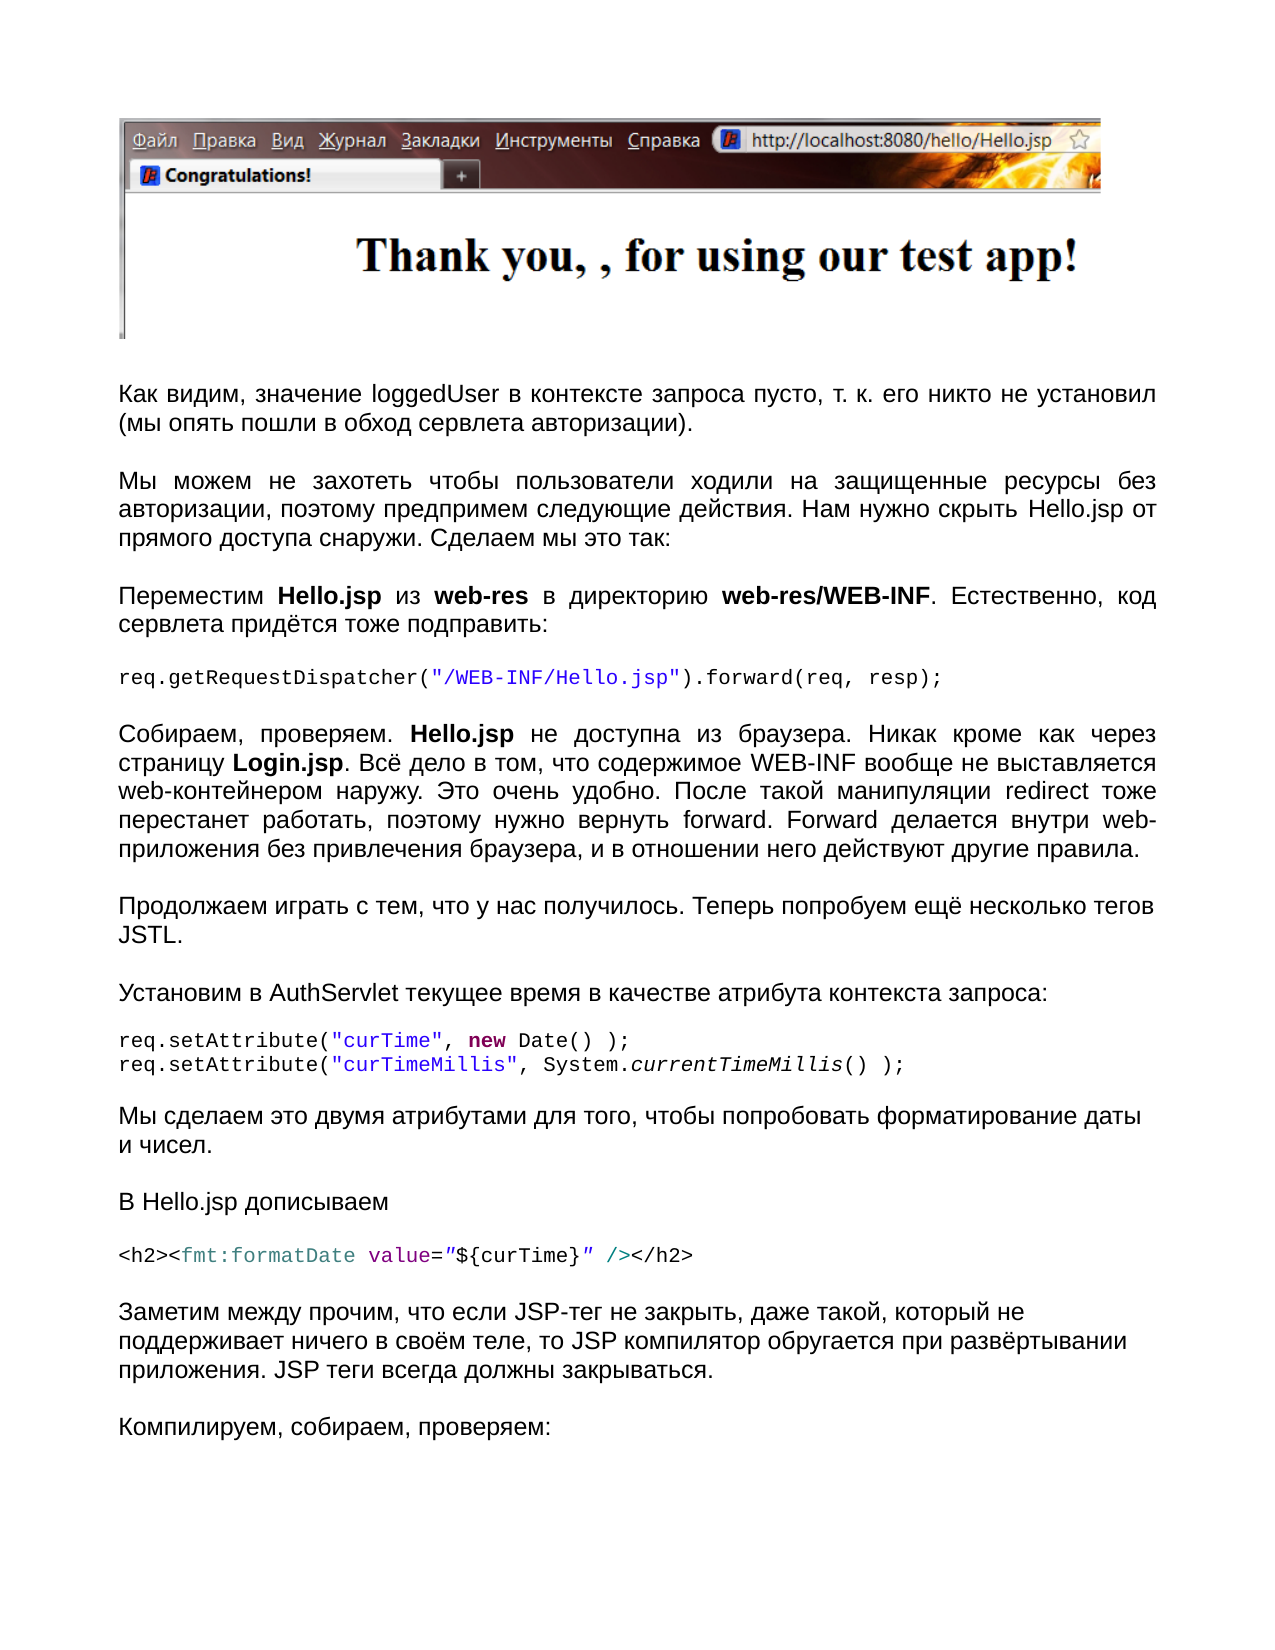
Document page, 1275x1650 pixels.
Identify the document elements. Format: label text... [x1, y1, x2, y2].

text Заметим между прочим, что если JSP-тег не закрыть, даже такой, который не поддерживает ничего в своём теле, то JSP компилятор обругается при развёртывании приложения. JSP теги всегда должны закрываться. [118, 1297, 1157, 1383]
text Мы можем не захотеть чтобы пользователи ходили на защищенные ресурсы без авторизации, поэтому предпримем следующие действия. Нам нужно скрыть Hello.jsp от прямого доступа снаружи. Сделаем мы это так: [118, 466, 1157, 552]
text Установим в AuthServlet текущее время в качестве атрибута контекста запроса: [118, 978, 1157, 1006]
text <h2><fmt:formatDate value="${curTime}" /></h2> [118, 1245, 1157, 1268]
text Компилируем, собираем, проверяем: [118, 1412, 1157, 1441]
text Мы сделаем это двумя атрибутами для того, чтобы попробовать форматирование даты и чисел. [118, 1101, 1157, 1158]
text В Hello.jsp дописываем [118, 1187, 1157, 1216]
text req.setAttribute("curTime", new Date() ); [118, 1030, 1157, 1054]
text req.getRequestDispatcher("/WEB-INF/Hello.jsp").forward(req, resp); [118, 667, 1157, 691]
text req.setAttribute("curTimeMillis", System.currentTimeMillis() ); [118, 1054, 1157, 1077]
text Переместим Hello.jsp из web-res в директорию web-res/WEB-INF. Естественно, код сервлета придётся тоже подправить: [118, 581, 1157, 638]
text Собираем, проверяем. Hello.jsp не доступна из браузера. Никак кроме как через страницу Login.jsp. Всё дело в том, что содержимое WEB-INF вообще не выставляется web-контейнером наружу. Это очень удобно. После такой манипуляции redirect тоже перестанет работать, поэтому нужно вернуть forward. Forward делается внутри web-приложения без привлечения браузера, и в отношении него действуют другие правила. [118, 719, 1157, 863]
text Как видим, значение loggedUser в контексте запроса пусто, т. к. его никто не установил (мы опять пошли в обход сервлета авторизации). [118, 379, 1157, 437]
picture [119, 118, 1101, 339]
text Продолжаем играть с тем, что у нас получилось. Теперь попробуем ещё несколько тегов JSTL. [118, 891, 1157, 949]
